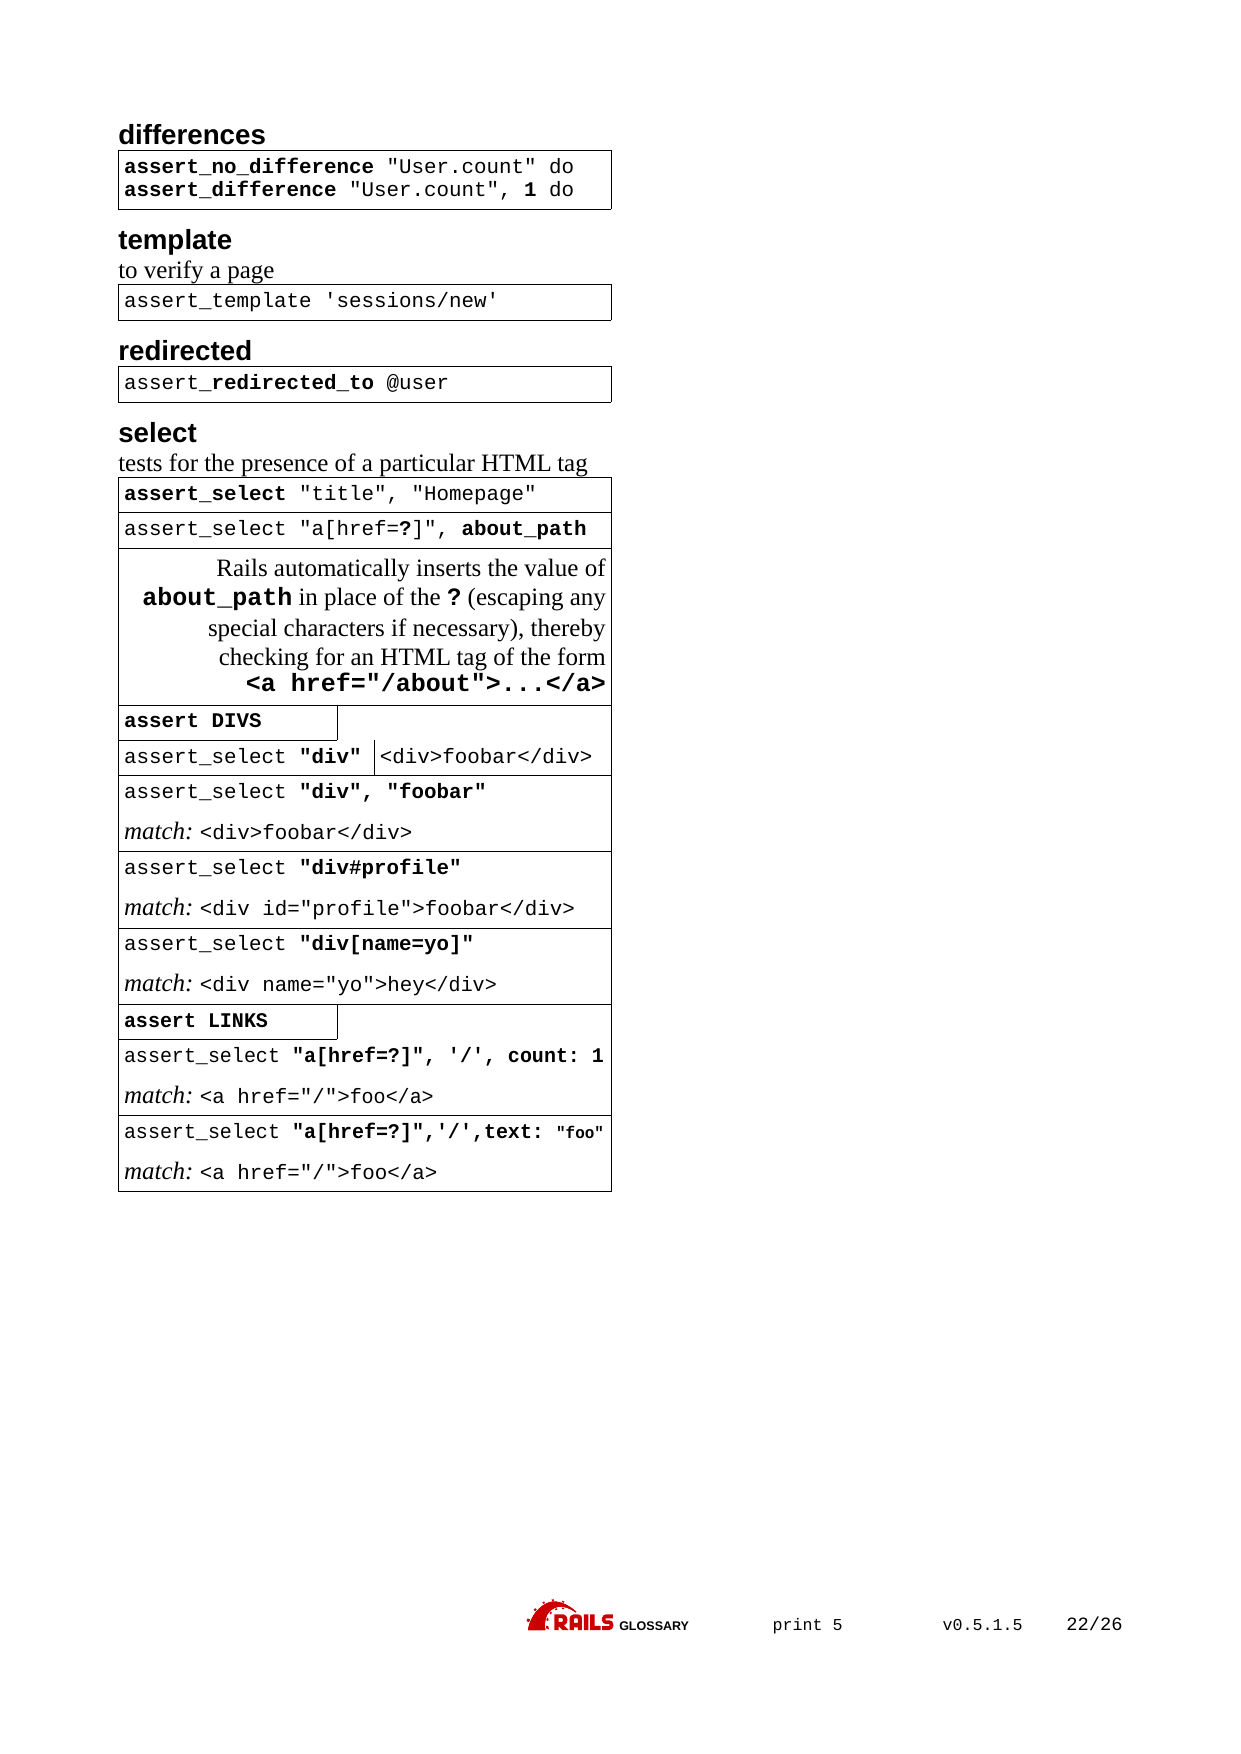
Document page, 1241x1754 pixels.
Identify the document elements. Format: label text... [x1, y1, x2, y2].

text tests for the presence of a particular HTML tag [118, 448, 611, 477]
table_cell match: <div>foobar</div> [119, 810, 611, 851]
subtitle select [118, 416, 611, 448]
table_header assert DIVS [119, 706, 337, 740]
table_cell assert_select "a[href=?]", about_path [119, 513, 611, 547]
table_cell [338, 1005, 611, 1039]
table_cell assert_select "div" [119, 740, 374, 775]
table_header assert_no_difference "User.count" do assert_difference "User.count", 1 do [119, 151, 611, 209]
subtitle redirected [118, 334, 611, 366]
table_header assert_select "title", "Homepage" [119, 478, 611, 512]
text to verify a page [118, 256, 611, 284]
table_cell match: <div name="yo">hey</div> [119, 963, 611, 1004]
table_cell Rails automatically inserts the value of about_path in place of the ? (escaping any special characters if necessary), thereby checking for an HTML tag of the form <a href="/about">...</a> [119, 549, 611, 704]
table_header assert_redirected_to @user [119, 367, 611, 402]
table_cell assert_select "a[href=?]", '/', count: 1 [119, 1039, 611, 1074]
table_cell assert LINKS [119, 1005, 337, 1039]
subtitle differences [118, 118, 611, 150]
table_cell assert_select "div#profile" [119, 852, 611, 886]
table_cell match: <a href="/">foo</a> [119, 1150, 611, 1191]
subtitle template [118, 224, 611, 256]
table_cell <div>foobar</div> [375, 740, 611, 775]
table_cell assert_select "div[name=yo]" [119, 929, 611, 963]
table_cell match: <div id="profile">foobar</div> [119, 886, 611, 927]
table_cell assert_select "a[href=?]",'/',text: "foo" [119, 1116, 611, 1150]
table_header assert_template 'sessions/new' [119, 285, 611, 319]
table_cell assert_select "div", "foobar" [119, 776, 611, 810]
table_header [338, 706, 611, 740]
table_cell match: <a href="/">foo</a> [119, 1074, 611, 1115]
